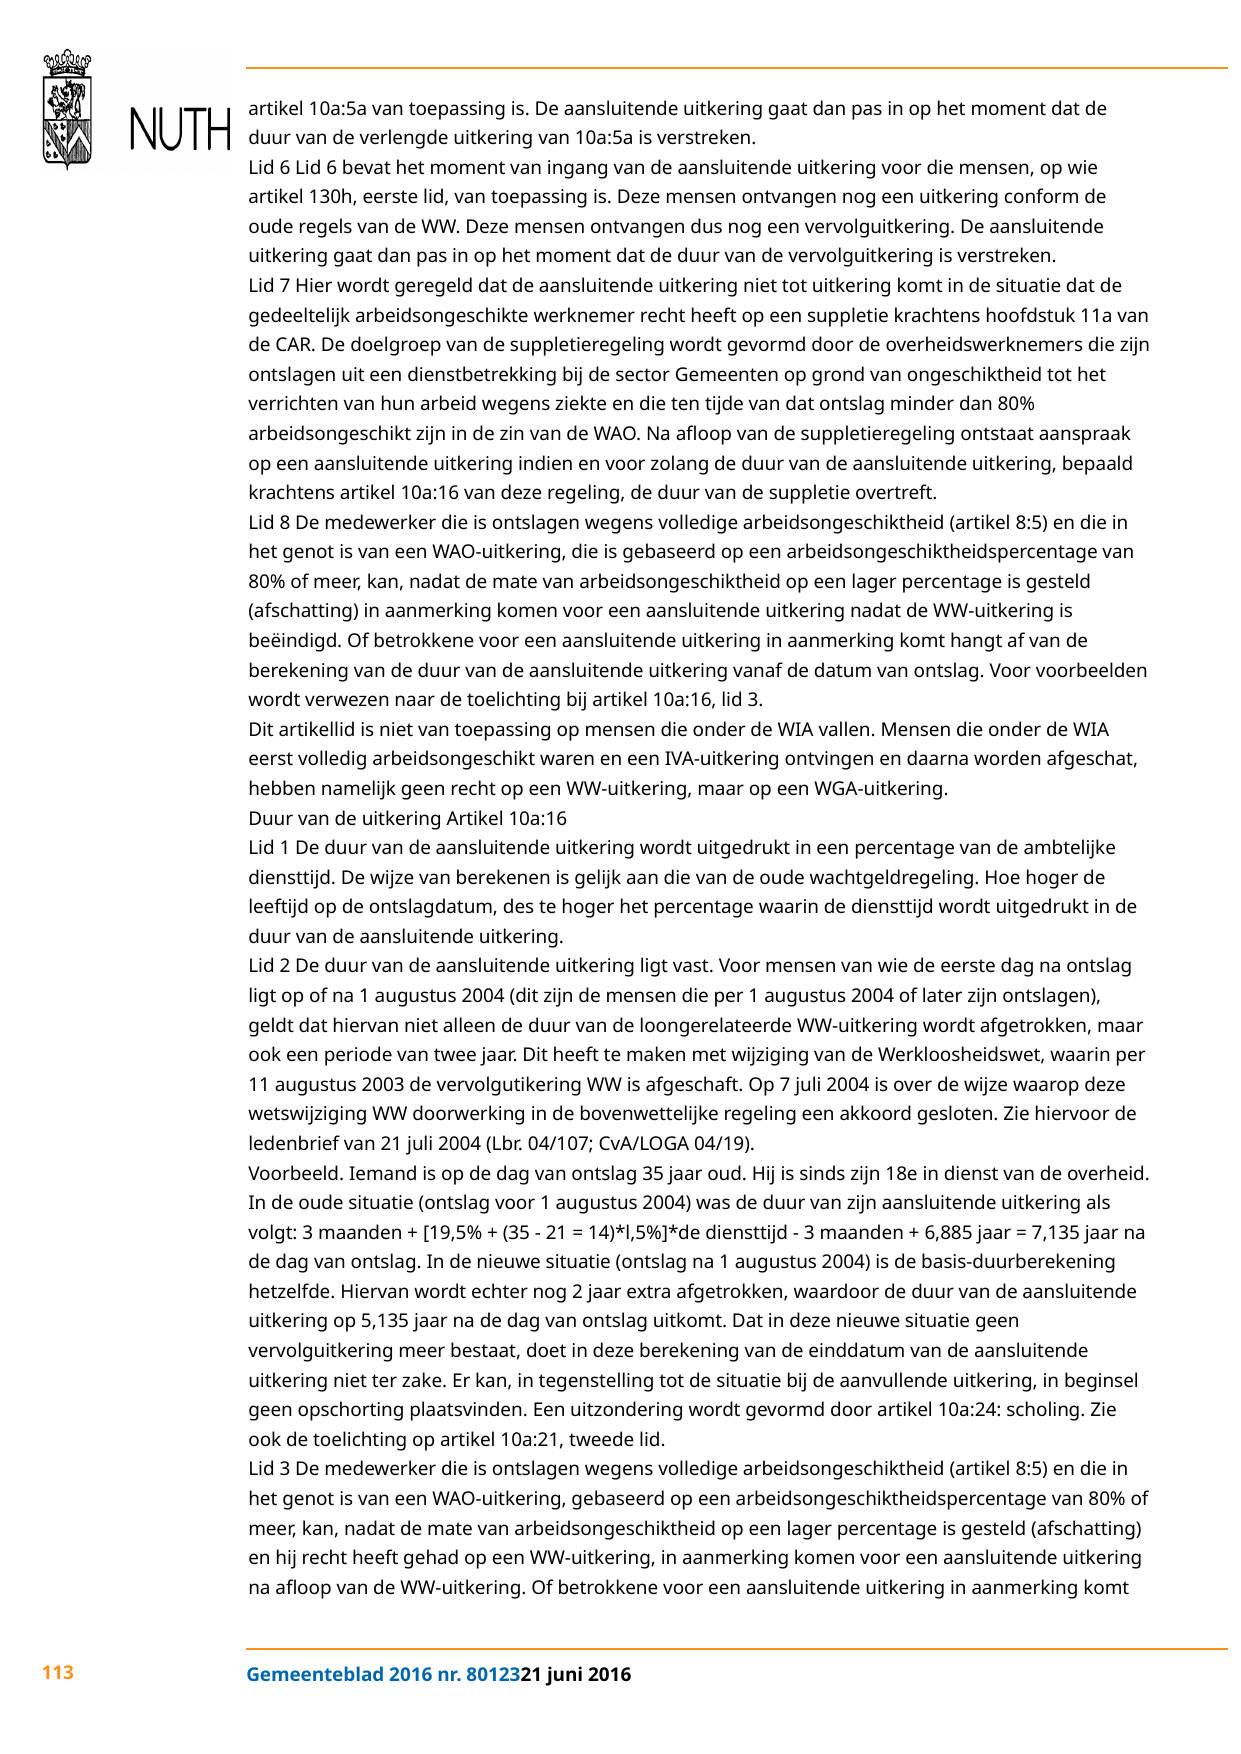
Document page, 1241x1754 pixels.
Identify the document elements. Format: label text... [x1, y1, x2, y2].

text Lid 1 De duur van de aansluitende uitkering wordt uitgedrukt in een percentage van de ambtelijke diensttijd. De wijze van berekenen is gelijk aan die van de oude wachtgeldregeling. Hoe hoger de leeftijd op de ontslagdatum, des te hoger het percentage waarin de diensttijd wordt uitgedrukt in de duur van de aansluitende uitkering. [248, 834, 1152, 949]
text Lid 3 De medewerker die is ontslagen wegens volledige arbeidsongeschiktheid (artikel 8:5) en die in het genot is van een WAO-uitkering, gebaseerd op een arbeidsongeschiktheidspercentage van 80% of meer, kan, nadat de mate van arbeidsongeschiktheid op een lager percentage is gesteld (afschatting) en hij recht heeft gehad op een WW-uitkering, in aanmerking komen voor een aansluitende uitkering na afloop van de WW-uitkering. Of betrokkene voor een aansluitende uitkering in aanmerking komt [248, 1456, 1152, 1600]
text artikel 10a:5a van toepassing is. De aansluitende uitkering gaat dan pas in op het moment dat de duur van de verlengde uitkering van 10a:5a is verstreken. [248, 95, 1152, 150]
text Lid 2 De duur van de aansluitende uitkering ligt vast. Voor mensen van wie de eerste dag na ontslag ligt op of na 1 augustus 2004 (dit zijn de mensen die per 1 augustus 2004 of later zijn ontslagen), geldt dat hiervan niet alleen de duur van de loongerelateerde WW-uitkering wordt afgetrokken, maar ook een periode van twee jaar. Dit heeft te maken met wijziging van de Werkloosheidswet, waarin per 11 augustus 2003 de vervolgutikering WW is afgeschaft. Op 7 juli 2004 is over de wijze waarop deze wetswijziging WW doorwerking in de bovenwettelijke regeling een akkoord gesloten. Zie hiervoor de ledenbrief van 21 juli 2004 (Lbr. 04/107; CvA/LOGA 04/19). [248, 953, 1152, 1156]
text Voorbeeld. Iemand is op de dag van ontslag 35 jaar oud. Hij is sinds zijn 18e in dienst van de overheid. In de oude situatie (ontslag voor 1 augustus 2004) was de duur van zijn aansluitende uitkering als volgt: 3 maanden + [19,5% + (35 - 21 = 14)*l,5%]*de diensttijd - 3 maanden + 6,885 jaar = 7,135 jaar na de dag van ontslag. In de nieuwe situatie (ontslag na 1 augustus 2004) is de basis-duurberekening hetzelfde. Hiervan wordt echter nog 2 jaar extra afgetrokken, waardoor de duur van de aansluitende uitkering op 5,135 jaar na de dag van ontslag uitkomt. Dat in deze nieuwe situatie geen vervolguitkering meer bestaat, doet in deze berekening van de einddatum van de aansluitende uitkering niet ter zake. Er kan, in tegenstelling tot de situatie bij de aanvullende uitkering, in beginsel geen opschorting plaatsvinden. Een uitzondering wordt gevormd door artikel 10a:24: scholing. Zie ook de toelichting op artikel 10a:21, tweede lid. [248, 1160, 1152, 1452]
text Dit artikellid is niet van toepassing op mensen die onder de WIA vallen. Mensen die onder de WIA eerst volledig arbeidsongeschikt waren en een IVA-uitkering ontvingen en daarna worden afgeschat, hebben namelijk geen recht op een WW-uitkering, maar op een WGA-uitkering. [248, 716, 1152, 801]
text Lid 7 Hier wordt geregeld dat de aansluitende uitkering niet tot uitkering komt in de situatie dat de gedeeltelijk arbeidsongeschikte werknemer recht heeft op een suppletie krachtens hoofdstuk 11a van de CAR. De doelgroep van de suppletieregeling wordt gevormd door de overheidswerknemers die zijn ontslagen uit een dienstbetrekking bij de sector Gemeenten op grond van ongeschiktheid tot het verrichten van hun arbeid wegens ziekte en die ten tijde van dat ontslag minder dan 80% arbeidsongeschikt zijn in de zin van de WAO. Na afloop van de suppletieregeling ontstaat aanspraak op een aansluitende uitkering indien en voor zolang de duur van de aansluitende uitkering, bepaald krachtens artikel 10a:16 van deze regeling, de duur van de suppletie overtreft. [248, 272, 1152, 505]
text Duur van de uitkering Artikel 10a:16 [248, 805, 1152, 831]
text Lid 8 De medewerker die is ontslagen wegens volledige arbeidsongeschiktheid (artikel 8:5) en die in het genot is van een WAO-uitkering, die is gebaseerd op een arbeidsongeschiktheidspercentage van 80% of meer, kan, nadat de mate van arbeidsongeschiktheid op een lager percentage is gesteld (afschatting) in aanmerking komen voor een aansluitende uitkering nadat de WW-uitkering is beëindigd. Of betrokkene voor een aansluitende uitkering in aanmerking komt hangt af van de berekening van de duur van de aansluitende uitkering vanaf de datum van ontslag. Voor voorbeelden wordt verwezen naar de toelichting bij artikel 10a:16, lid 3. [248, 509, 1152, 712]
text Lid 6 Lid 6 bevat het moment van ingang van de aansluitende uitkering voor die mensen, op wie artikel 130h, eerste lid, van toepassing is. Deze mensen ontvangen nog een uitkering conform de oude regels van de WW. Deze mensen ontvangen dus nog een vervolguitkering. De aansluitende uitkering gaat dan pas in op het moment dat de duur van de vervolguitkering is verstreken. [248, 154, 1152, 268]
picture [41, 47, 231, 172]
